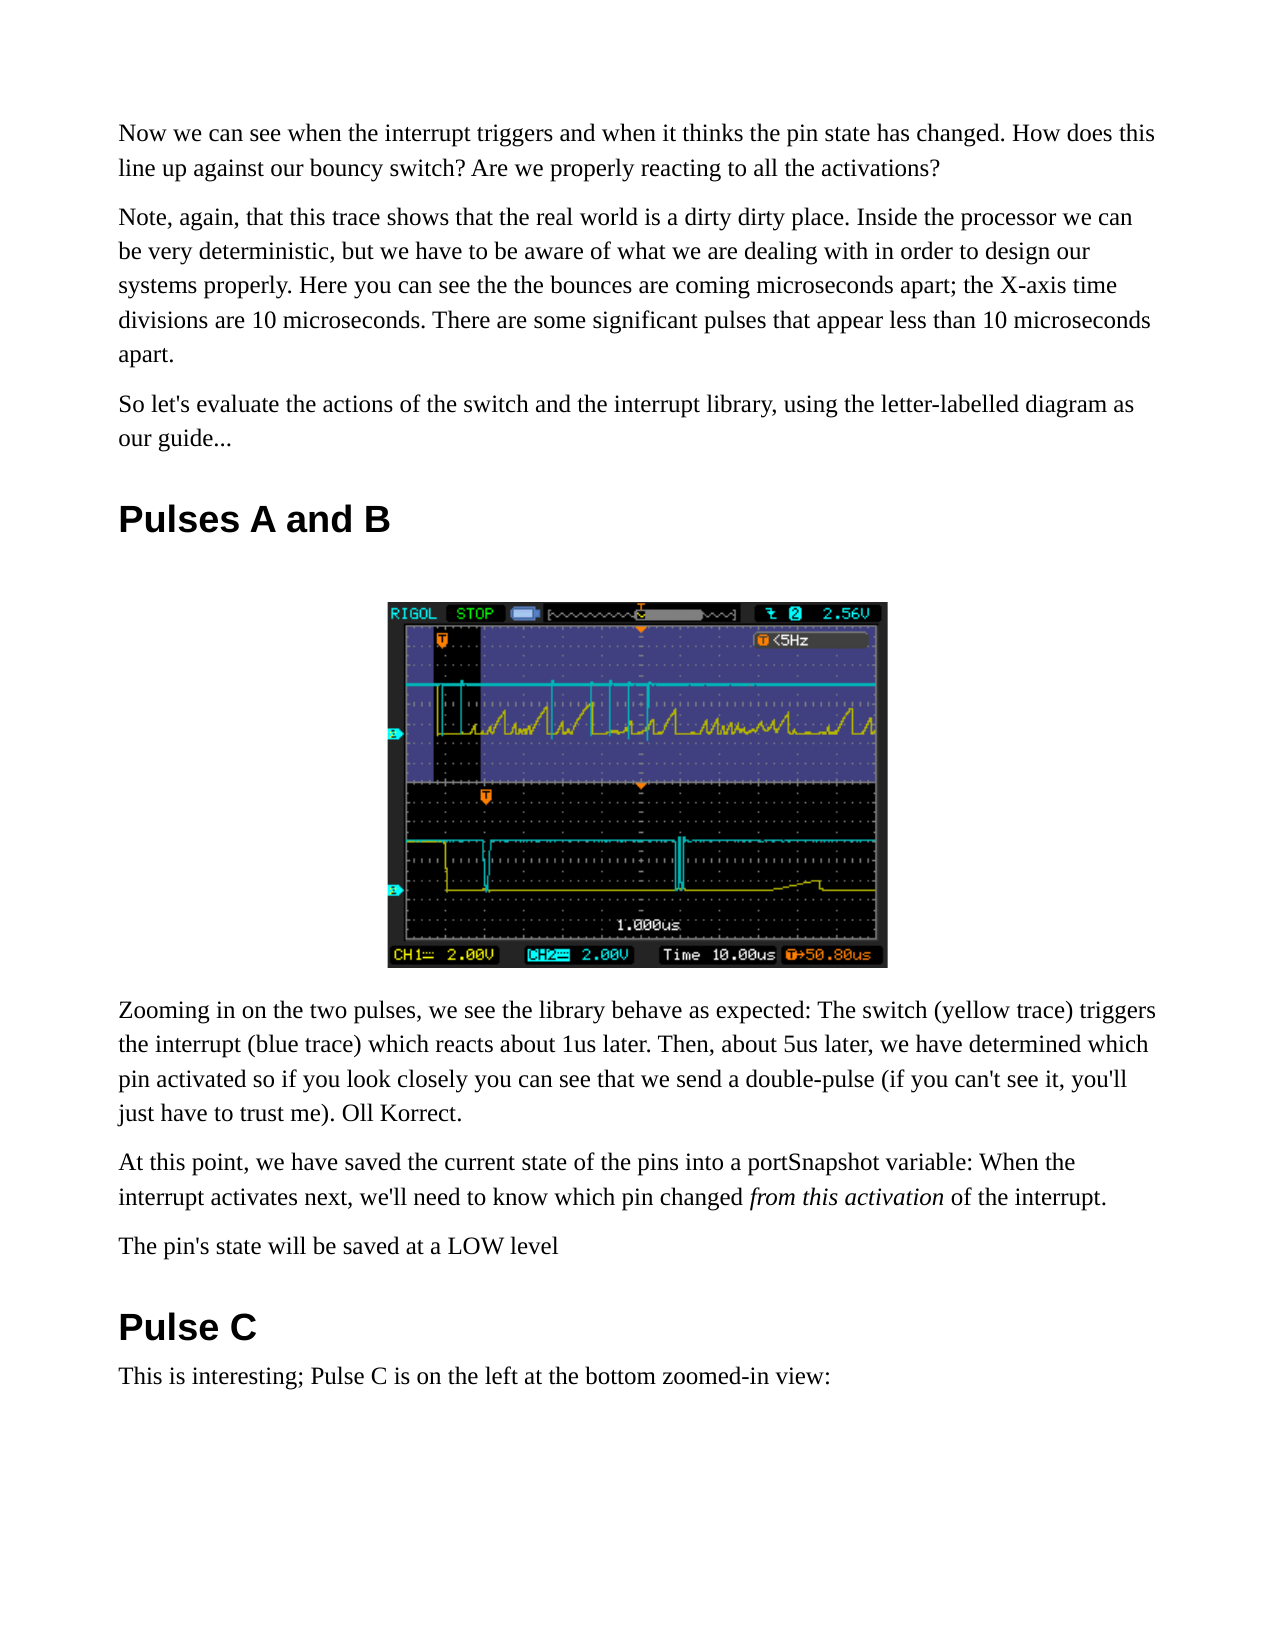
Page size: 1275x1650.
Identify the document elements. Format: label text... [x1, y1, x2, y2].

text So let's evaluate the actions of the switch and the interrupt library, using the letter-labelled diagram as our guide... [118, 389, 1157, 452]
subtitle Pulse C [118, 1305, 1157, 1349]
text Now we can see when the interrupt triggers and when it thinks the pin state has changed. How does this line up against our bouncy switch? Are we properly reacting to all the activations? [118, 118, 1157, 181]
text This is interesting; Pulse C is on the left at the bottom zoomed-in view: [118, 1361, 1157, 1390]
picture [387, 602, 888, 968]
text Zooming in on the two pulses, we see the library behave as expected: The switch (yellow trace) triggers the interrupt (blue trace) which reacts about 1us later. Then, about 5us later, we have determined which pin activated so if you look closely you can see that we send a double-pulse (if you can't see it, you'll just have to trust me). Oll Korrect. [118, 995, 1157, 1127]
text The pin's state will be saved at a LOW level [118, 1231, 1157, 1260]
text Note, again, that this trace shows that the real world is a dirty dirty place. Inside the processor we can be very deterministic, but we have to be aware of what we are dealing with in order to design our systems properly. Here you can see the the bounces are coming microseconds apart; the X-axis time divisions are 10 microseconds. There are some significant pulses that appear less than 10 microseconds apart. [118, 202, 1157, 368]
subtitle Pulses A and B [118, 497, 1157, 541]
text At this point, we have saved the current state of the pins into a portSnapshot variable: When the interrupt activates next, we'll need to know which pin changed from this activation of the interrupt. [118, 1147, 1157, 1211]
